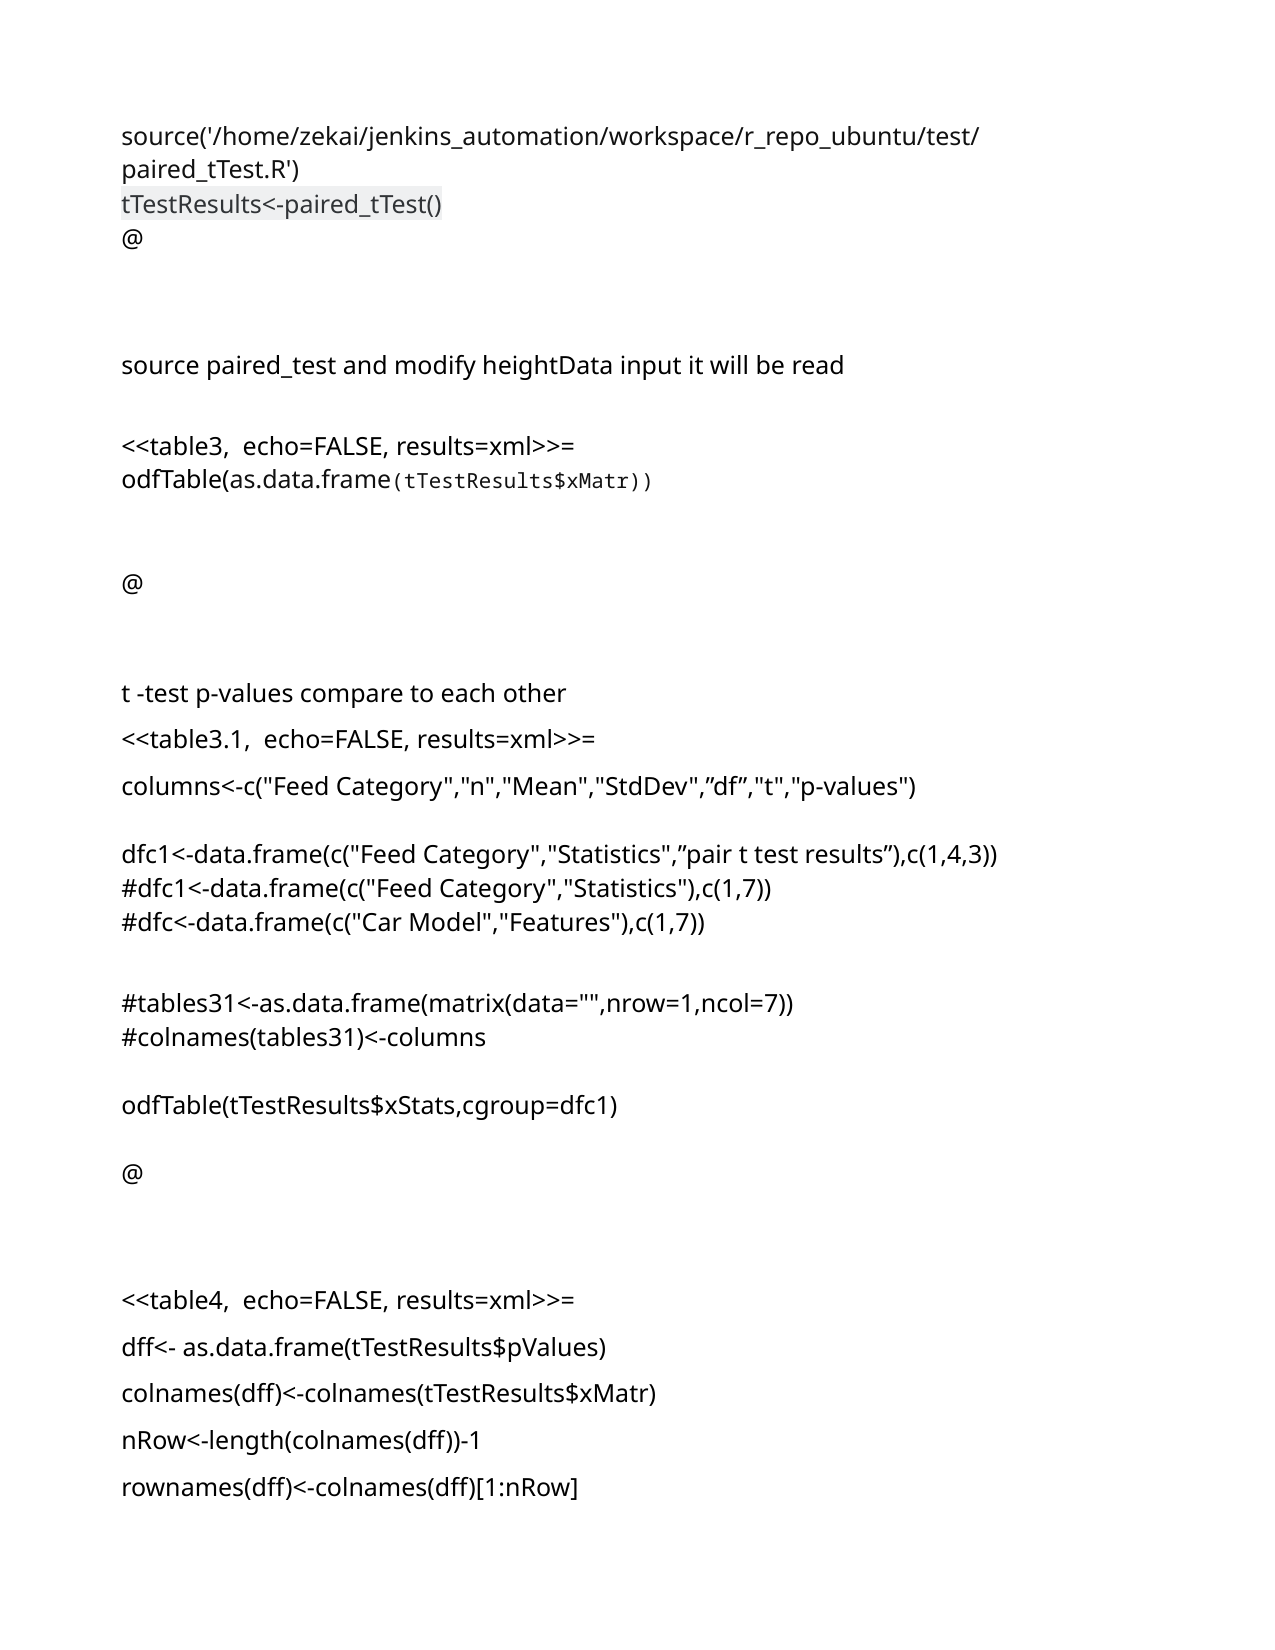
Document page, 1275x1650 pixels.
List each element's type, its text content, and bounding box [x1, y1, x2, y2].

text source('/home/zekai/jenkins_automation/workspace/r_repo_ubuntu/test/paired_tTest.R') [121, 118, 1158, 186]
text dfc1<-data.frame(c("Feed Category","Statistics",”pair t test results”),c(1,4,3)) [121, 837, 1158, 871]
text <<table3, echo=FALSE, results=xml>>= [121, 428, 1158, 462]
text #dfc1<-data.frame(c("Feed Category","Statistics"),c(1,7)) [121, 871, 1158, 905]
text dff<- as.data.frame(tTestResults$pValues) [121, 1329, 1158, 1363]
text odfTable(tTestResults$xStats,cgroup=dfc1) [121, 1088, 1158, 1122]
text #colnames(tables31)<-columns [121, 1019, 1158, 1054]
text #dfc<-data.frame(c("Car Model","Features"),c(1,7)) [121, 905, 1158, 939]
text @ [121, 220, 1158, 254]
text source paired_test and modify heightData input it will be read [121, 347, 1158, 382]
text rownames(dff)<-colnames(dff)[1:nRow] [121, 1469, 1158, 1503]
text t -test p-values compare to each other [121, 676, 1158, 709]
text columns<-c("Feed Category","n","Mean","StdDev",”df”,"t","p-values") [121, 769, 1158, 803]
text #tables31<-as.data.frame(matrix(data="",nrow=1,ncol=7)) [121, 986, 1158, 1019]
text @ [121, 565, 1158, 599]
text nRow<-length(colnames(dff))-1 [121, 1423, 1158, 1457]
text <<table3.1, echo=FALSE, results=xml>>= [121, 722, 1158, 756]
text odfTable(as.data.frame(tTestResults$xMatr)) [121, 462, 1158, 496]
text <<table4, echo=FALSE, results=xml>>= [121, 1283, 1158, 1317]
text tTestResults<-paired_tTest() [121, 186, 1158, 220]
text @ [121, 1156, 1158, 1190]
text colnames(dff)<-colnames(tTestResults$xMatr) [121, 1376, 1158, 1410]
